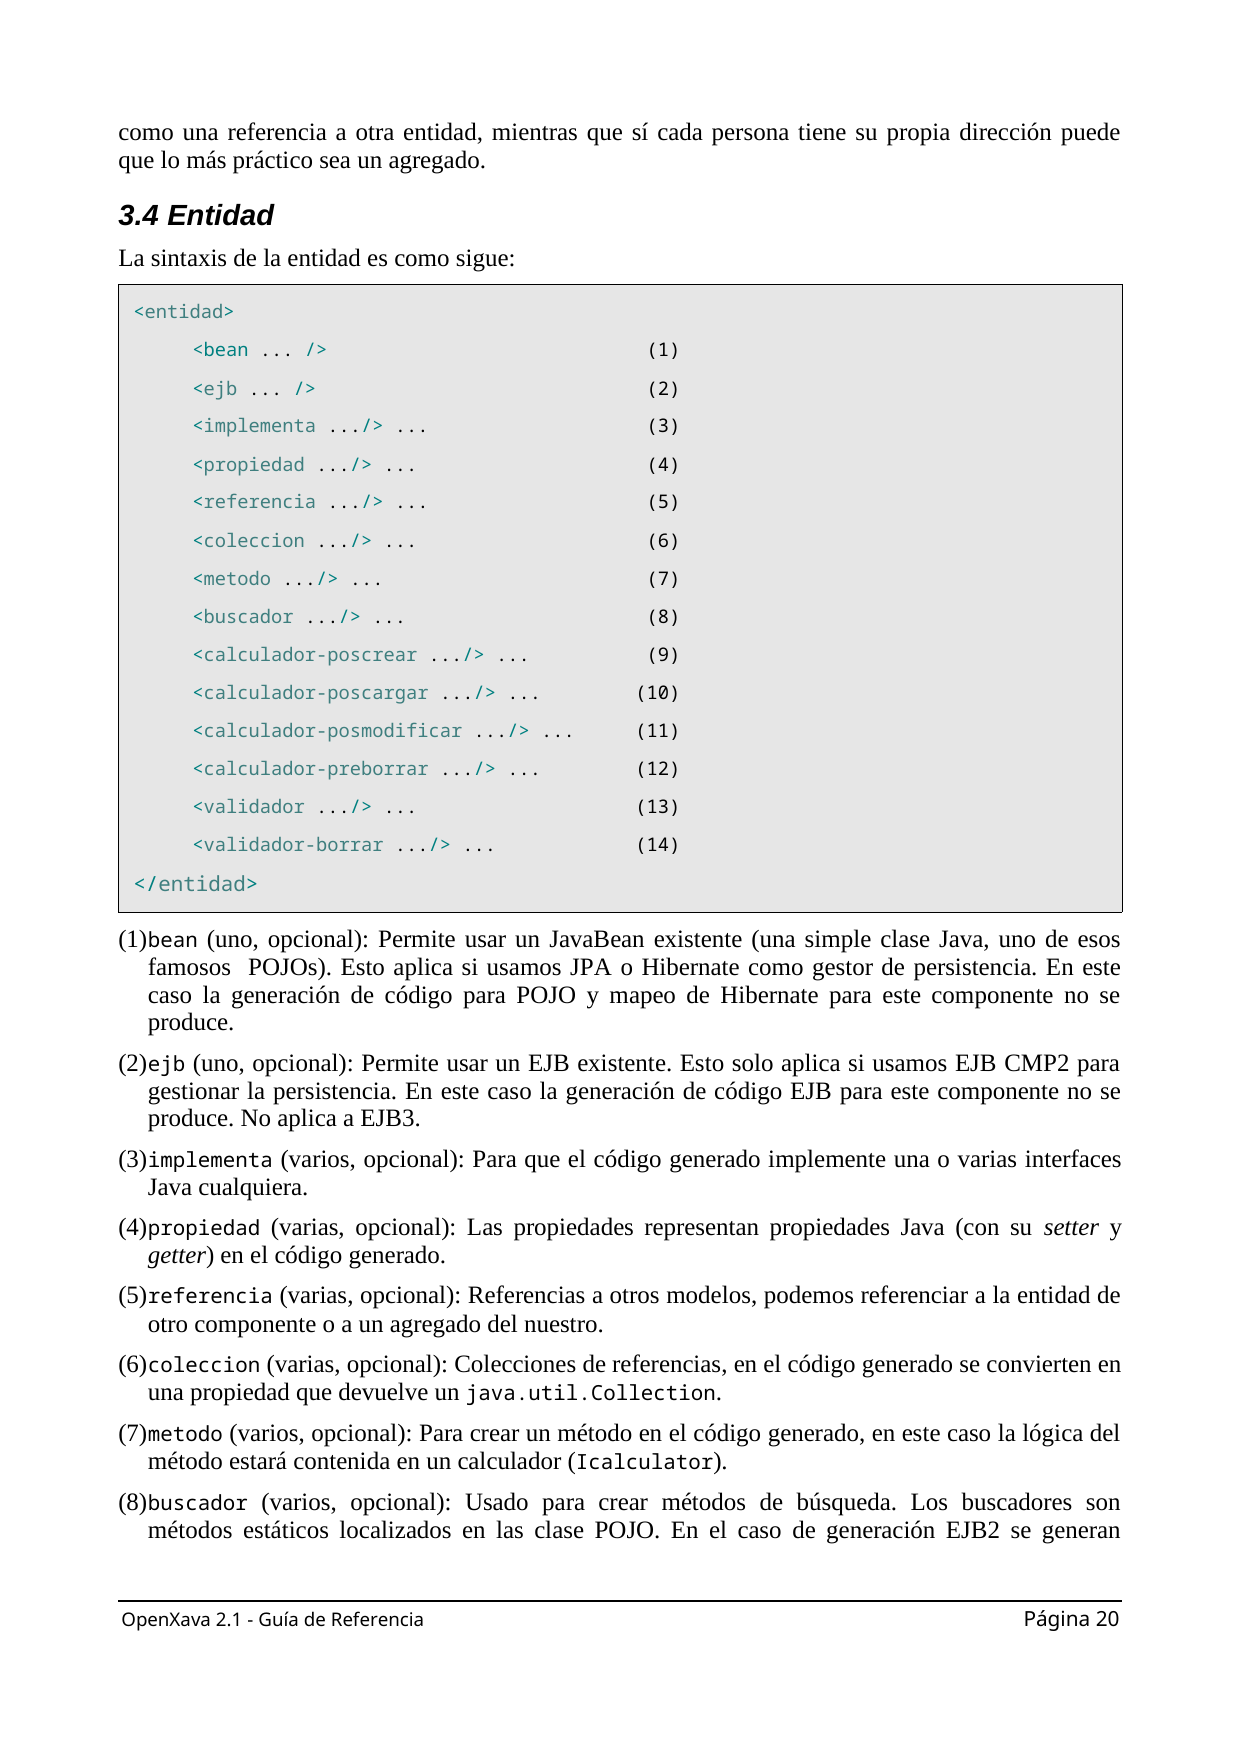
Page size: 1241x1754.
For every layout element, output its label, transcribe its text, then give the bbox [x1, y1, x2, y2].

text <metodo .../> ... (7) [119, 550, 1122, 588]
text La sintaxis de la entidad es como sigue: [118, 244, 1122, 271]
subtitle Entidad [118, 198, 1122, 231]
text <implementa .../> ... (3) [119, 398, 1122, 436]
text <calculador-poscrear .../> ... (9) [119, 626, 1122, 664]
text <bean ... /> (1) [119, 322, 1122, 360]
text como una referencia a otra entidad, mientras que sí cada persona tiene su propia dirección puede que lo más práctico sea un agregado. [118, 118, 1122, 173]
text <propiedad .../> ... (4) [119, 436, 1122, 474]
text <ejb ... /> (2) [119, 360, 1122, 398]
text <validador .../> ... (13) [119, 778, 1122, 816]
text </entidad> [119, 854, 1122, 912]
text <coleccion .../> ... (6) [119, 512, 1122, 550]
text <calculador-poscargar .../> ... (10) [119, 664, 1122, 702]
text <calculador-posmodificar .../> ... (11) [119, 702, 1122, 740]
text <validador-borrar .../> ... (14) [119, 816, 1122, 854]
text <calculador-preborrar .../> ... (12) [119, 740, 1122, 778]
list coleccion (varias, opcional): Colecciones de referencias, en el código generado se convierten en una propiedad que devuelve un java.util.Collection. [118, 1350, 1122, 1407]
list metodo (varios, opcional): Para crear un método en el código generado, en este caso la lógica del método estará contenida en un calculador (Icalculator). [118, 1419, 1122, 1476]
text <referencia .../> ... (5) [119, 474, 1122, 512]
list referencia (varias, opcional): Referencias a otros modelos, podemos referenciar a la entidad de otro componente o a un agregado del nuestro. [118, 1282, 1122, 1338]
text <buscador .../> ... (8) [119, 588, 1122, 626]
text <entidad> [119, 285, 1122, 322]
list propiedad (varias, opcional): Las propiedades representan propiedades Java (con su setter y getter) en el código generado. [118, 1213, 1122, 1269]
list buscador (varios, opcional): Usado para crear métodos de búsqueda. Los buscadores son métodos estáticos localizados en las clase POJO. En el caso de generación EJB2 se generan [118, 1488, 1122, 1544]
list ejb (uno, opcional): Permite usar un EJB existente. Esto solo aplica si usamos EJB CMP2 para gestionar la persistencia. En este caso la generación de código EJB para este componente no se produce. No aplica a EJB3. [118, 1049, 1122, 1132]
list bean (uno, opcional): Permite usar un JavaBean existente (una simple clase Java, uno de esos famosos POJOs). Esto aplica si usamos JPA o Hibernate como gestor de persistencia. En este caso la generación de código para POJO y mapeo de Hibernate para este componente no se produce. [118, 925, 1122, 1036]
list implementa (varios, opcional): Para que el código generado implemente una o varias interfaces Java cualquiera. [118, 1145, 1122, 1201]
